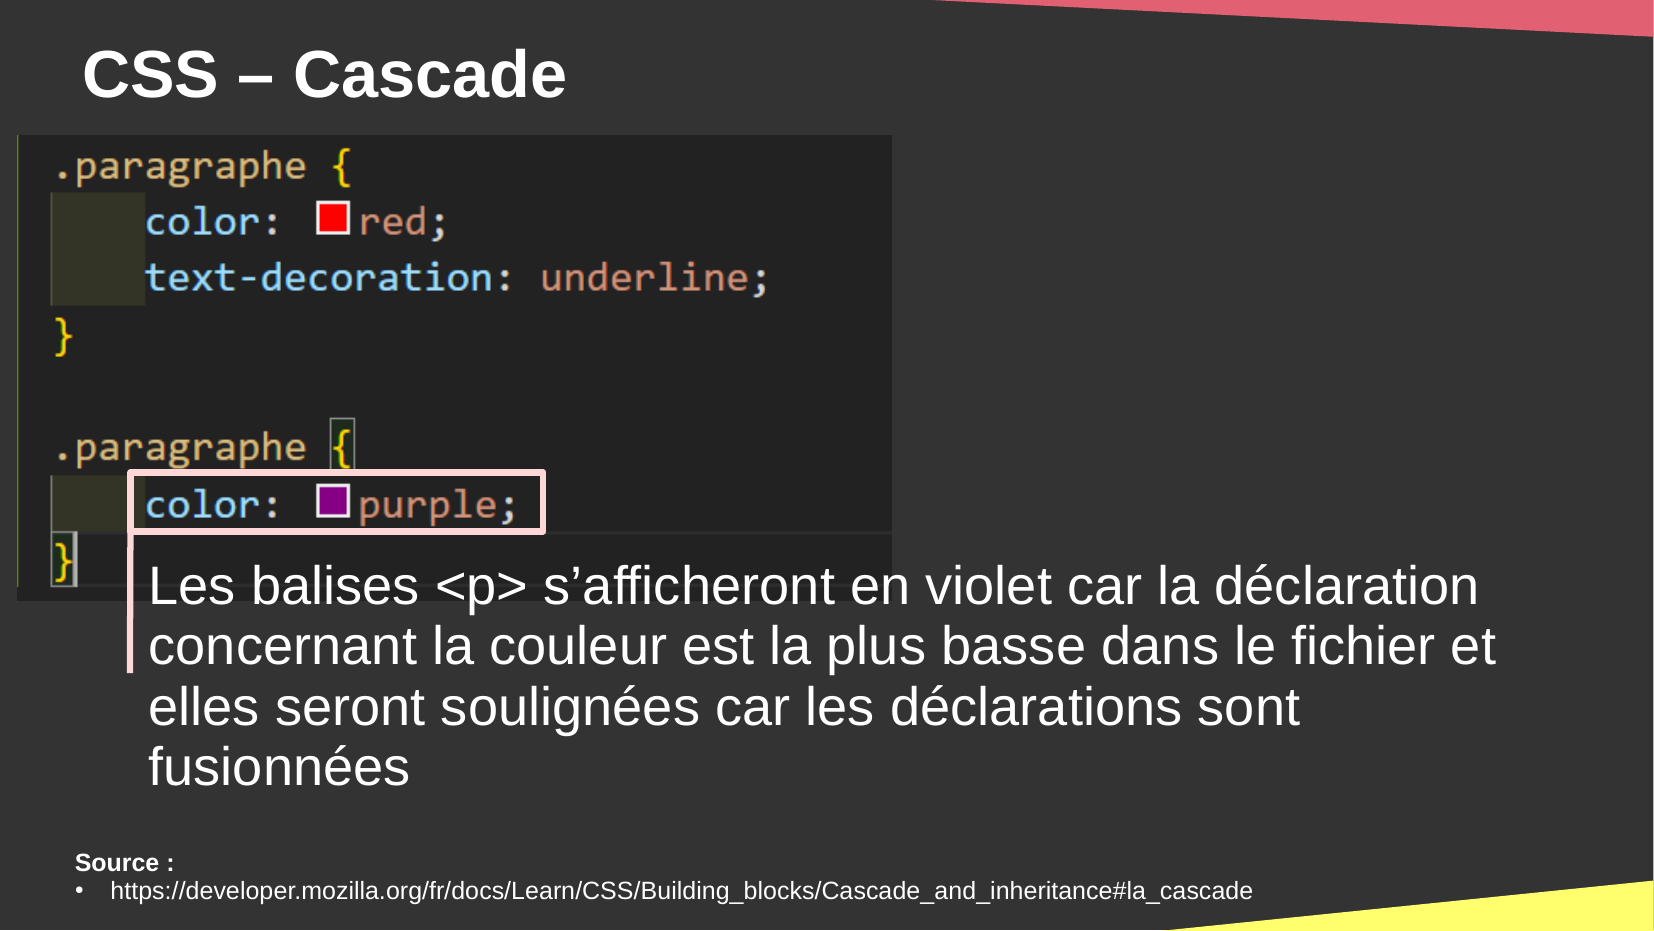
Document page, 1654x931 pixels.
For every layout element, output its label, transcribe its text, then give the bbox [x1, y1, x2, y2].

picture [134, 476, 540, 528]
text_box [1159, 880, 1654, 931]
text_box Source : https://developer.mozilla.org/fr/docs/Learn/CSS/Building_blocks/Cascade_and_inheritance#la_cascade [60, 841, 1546, 913]
text_box [931, 0, 1654, 37]
title Les balises <p> s’afficheront en violet car la déclaration concernant la couleur est la plus basse dans le fichier et elles seront soulignées car les déclarations sont fusionnées [148, 555, 1512, 798]
picture [17, 135, 892, 601]
title CSS – Cascade [82, 37, 1571, 122]
